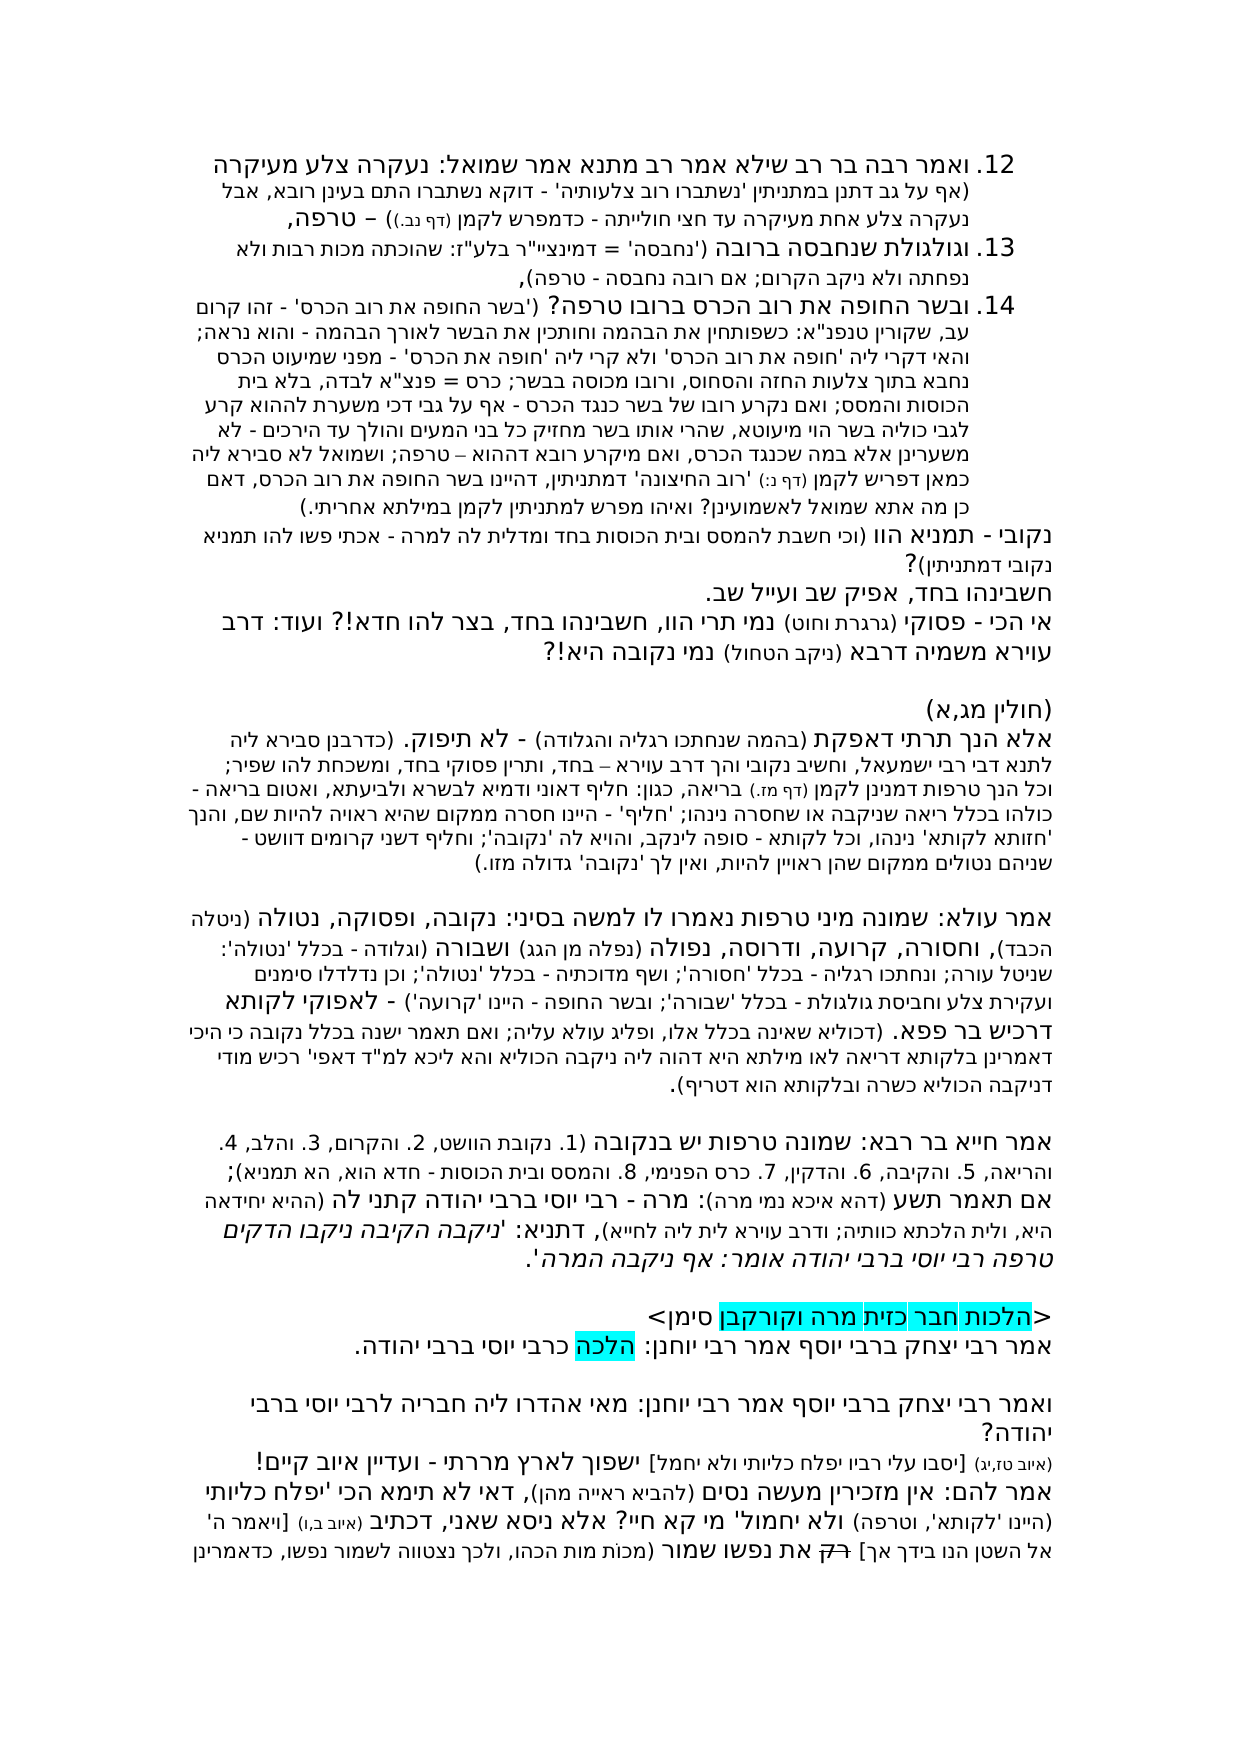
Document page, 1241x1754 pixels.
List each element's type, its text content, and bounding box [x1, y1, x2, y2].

text אמר עולא: שמונה מיני טרפות נאמרו לו למשה בסיני: נקובה, ופסוקה, נטולה (ניטלה הכבד), וחסורה, קרועה, ודרוסה, נפולה (נפלה מן הגג) ושבורה (וגלודה - בכלל 'נטולה': שניטל עורה; ונחתכו רגליה - בכלל 'חסורה'; ושף מדוכתיה - בכלל 'נטולה'; וכן נדלדלו סימנים ועקירת צלע וחביסת גולגולת - בכלל 'שבורה'; ובשר החופה - היינו 'קרועה') - לאפוקי לקותא דרכיש בר פפא. (דכוליא שאינה בכלל אלו, ופליג עולא עליה; ואם תאמר ישנה בכלל נקובה כי היכי דאמרינן בלקותא דריאה לאו מילתא היא דהוה ליה ניקבה הכוליא והא ליכא למ"ד דאפי' רכיש מודי דניקבה הכוליא כשרה ובלקותא הוא דטריף). [187, 904, 1053, 1098]
text וכל הנך טרפות דמנינן לקמן (דף מז.) בריאה, כגון: חליף דאוני ודמיא לבשרא ולביעתא, ואטום בריאה - כולהו בכלל ריאה שניקבה או שחסרה נינהו; 'חליף' - היינו חסרה ממקום שהיא ראויה להיות שם, והנך 'חזותא לקותא' נינהו, וכל לקותא - סופה לינקב, והויא לה 'נקובה'; וחליף דשני קרומים דוושט - שניהם נטולים ממקום שהן ראויין להיות, ואין לך 'נקובה' גדולה מזו.) [187, 777, 1053, 875]
text אמר להם: אין מזכירין מעשה נסים (להביא ראייה מהן), דאי לא תימא הכי 'יפלח כליותי (היינו 'לקותא', וטרפה) ולא יחמול' מי קא חיי? אלא ניסא שאני, דכתיב (איוב ב,ו) [ויאמר ה' אל השטן הנו בידך אך] רק את נפשו שמור (מכוֹת מות הכהו, ולכך נצטווה לשמור נפשו, כדאמרינן [187, 1477, 1053, 1564]
text (איוב טז,יג) [יסבו עלי רביו יפלח כליותי ולא יחמל] ישפוך לארץ מררתי - ועדיין איוב קיים! [187, 1448, 1053, 1477]
list ואמר רבה בר רב שילא אמר רב מתנא אמר שמואל: נעקרה צלע מעיקרה (אף על גב דתנן במתניתין 'נשתברו רוב צלעותיה' - דוקא נשתברו התם בעינן רובא, אבל נעקרה צלע אחת מעיקרה עד חצי חולייתה - כדמפרש לקמן (דף נב.)) – טרפה, [187, 150, 1015, 233]
text <הלכות חבר כזית מרה וקורקבן סימן> [187, 1302, 1053, 1331]
text חשבינהו בחד, אפיק שב ועייל שב. [187, 578, 1053, 608]
text אלא הנך תרתי דאפקת (בהמה שנחתכו רגליה והגלודה) - לא תיפוק. (כדרבנן סבירא ליה לתנא דבי רבי ישמעאל, וחשיב נקובי והך דרב עוירא – בחד, ותרין פסוקי בחד, ומשכחת להו שפיר; [187, 724, 1053, 777]
text נקובי - תמניא הוו (וכי חשבת להמסס ובית הכוסות בחד ומדלית לה למרה - אכתי פשו להו תמניא נקובי דמתניתין)? [187, 520, 1053, 578]
text אמר רבי יצחק ברבי יוסף אמר רבי יוחנן: הלכה כרבי יוסי ברבי יהודה. [187, 1331, 1053, 1361]
text (חולין מג,א) [187, 695, 1053, 724]
text אי הכי - פסוקי (גרגרת וחוט) נמי תרי הוו, חשבינהו בחד, בצר להו חדא!? ועוד: דרב עוירא משמיה דרבא (ניקב הטחול) נמי נקובה היא!? [187, 608, 1053, 666]
list וגולגולת שנחבסה ברובה ('נחבסה' = דמינציי"ר בלע"ז: שהוכתה מכות רבות ולא נפחתה ולא ניקב הקרום; אם רובה נחבסה - טרפה), [187, 233, 1015, 291]
text ואמר רבי יצחק ברבי יוסף אמר רבי יוחנן: מאי אהדרו ליה חבריה לרבי יוסי ברבי יהודה? [187, 1389, 1053, 1448]
text אמר חייא בר רבא: שמונה טרפות יש בנקובה (1. נקובת הוושט, 2. והקרום, 3. והלב, 4. והריאה, 5. והקיבה, 6. והדקין, 7. כרס הפנימי, 8. והמסס ובית הכוסות - חדא הוא, הא תמניא); אם תאמר תשע (דהא איכא נמי מרה): מרה - רבי יוסי ברבי יהודה קתני לה (ההיא יחידאה היא, ולית הלכתא כוותיה; ודרב עוירא לית ליה לחייא), דתניא: 'ניקבה הקיבה ניקבו הדקים טרפה רבי יוסי ברבי יהודה אומר: אף ניקבה המרה'. [187, 1127, 1053, 1273]
list ובשר החופה את רוב הכרס ברובו טרפה? ('בשר החופה את רוב הכרס' - זהו קרום עב, שקורין טנפנ"א: כשפותחין את הבהמה וחותכין את הבשר לאורך הבהמה - והוא נראה; והאי דקרי ליה 'חופה את רוב הכרס' ולא קרי ליה 'חופה את הכרס' - מפני שמיעוט הכרס נחבא בתוך צלעות החזה והסחוס, ורובו מכוסה בבשר; כרס = פנצ"א לבדה, בלא בית הכוסות והמסס; ואם נקרע רובו של בשר כנגד הכרס - אף על גבי דכי משערת לההוא קרע לגבי כוליה בשר הוי מיעוטא, שהרי אותו בשר מחזיק כל בני המעים והולך עד הירכים - לא משערינן אלא במה שכנגד הכרס, ואם מיקרע רובא דההוא – טרפה; ושמואל לא סבירא ליה כמאן דפריש לקמן (דף נ:) 'רוב החיצונה' דמתניתין, דהיינו בשר החופה את רוב הכרס, דאם כן מה אתא שמואל לאשמועינן? ואיהו מפרש למתניתין לקמן במילתא אחריתי.) [187, 291, 1015, 520]
